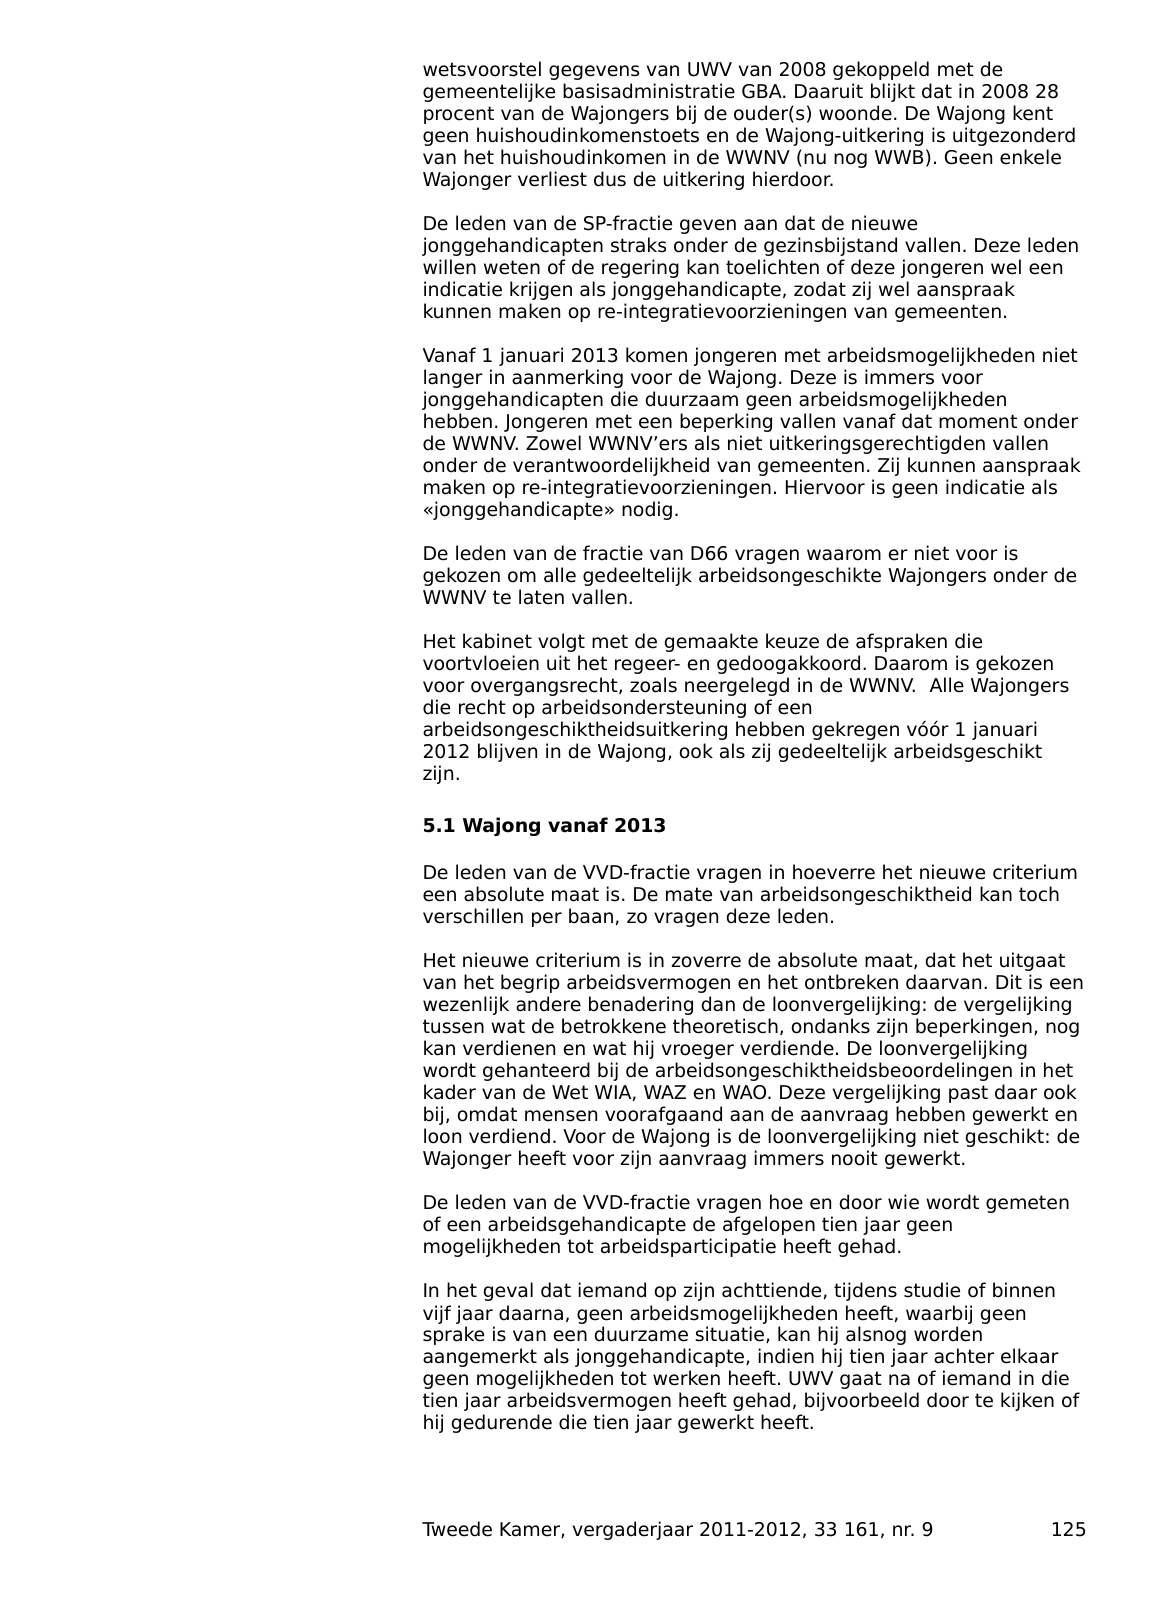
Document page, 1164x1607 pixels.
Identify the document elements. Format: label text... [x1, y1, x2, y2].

text De leden van de VVD-fractie vragen in hoeverre het nieuwe criterium een absolute maat is. De mate van arbeidsongeschiktheid kan toch verschillen per baan, zo vragen deze leden. [422, 862, 1087, 928]
text De leden van de fractie van D66 vragen waarom er niet voor is gekozen om alle gedeeltelijk arbeidsongeschikte Wajongers onder de WWNV te laten vallen. [422, 543, 1087, 609]
text wetsvoorstel gegevens van UWV van 2008 gekoppeld met de gemeentelijke basisadministratie GBA. Daaruit blijkt dat in 2008 28 procent van de Wajongers bij de ouder(s) woonde. De Wajong kent geen huishoudinkomenstoets en de Wajong-uitkering is uitgezonderd van het huishoudinkomen in de WWNV (nu nog WWB). Geen enkele Wajonger verliest dus de uitkering hierdoor. [422, 59, 1087, 191]
text De leden van de VVD-fractie vragen hoe en door wie wordt gemeten of een arbeidsgehandicapte de afgelopen tien jaar geen mogelijkheden tot arbeidsparticipatie heeft gehad. [422, 1192, 1087, 1258]
subtitle 5.1 Wajong vanaf 2013 [422, 815, 1087, 837]
text De leden van de SP-fractie geven aan dat de nieuwe jonggehandicapten straks onder de gezinsbijstand vallen. Deze leden willen weten of de regering kan toelichten of deze jongeren wel een indicatie krijgen als jonggehandicapte, zodat zij wel aanspraak kunnen maken op re-integratievoorzieningen van gemeenten. [422, 213, 1087, 323]
text Vanaf 1 januari 2013 komen jongeren met arbeidsmogelijkheden niet langer in aanmerking voor de Wajong. Deze is immers voor jonggehandicapten die duurzaam geen arbeidsmogelijkheden hebben. Jongeren met een beperking vallen vanaf dat moment onder de WWNV. Zowel WWNV’ers als niet uitkeringsgerechtigden vallen onder de verantwoordelijkheid van gemeenten. Zij kunnen aanspraak maken op re-integratievoorzieningen. Hiervoor is geen indicatie als «jonggehandicapte» nodig. [422, 345, 1087, 521]
text Het nieuwe criterium is in zoverre de absolute maat, dat het uitgaat van het begrip arbeidsvermogen en het ontbreken daarvan. Dit is een wezenlijk andere benadering dan de loonvergelijking: de vergelijking tussen wat de betrokkene theoretisch, ondanks zijn beperkingen, nog kan verdienen en wat hij vroeger verdiende. De loonvergelijking wordt gehanteerd bij de arbeidsongeschiktheidsbeoordelingen in het kader van de Wet WIA, WAZ en WAO. Deze vergelijking past daar ook bij, omdat mensen voorafgaand aan de aanvraag hebben gewerkt en loon verdiend. Voor de Wajong is de loonvergelijking niet geschikt: de Wajonger heeft voor zijn aanvraag immers nooit gewerkt. [422, 950, 1087, 1170]
text Het kabinet volgt met de gemaakte keuze de afspraken die voortvloeien uit het regeer- en gedoogakkoord. Daarom is gekozen voor overgangsrecht, zoals neergelegd in de WWNV. Alle Wajongers die recht op arbeidsondersteuning of een arbeidsongeschiktheidsuitkering hebben gekregen vóór 1 januari 2012 blijven in de Wajong, ook als zij gedeeltelijk arbeidsgeschikt zijn. [422, 631, 1087, 785]
text In het geval dat iemand op zijn achttiende, tijdens studie of binnen vijf jaar daarna, geen arbeidsmogelijkheden heeft, waarbij geen sprake is van een duurzame situatie, kan hij alsnog worden aangemerkt als jonggehandicapte, indien hij tien jaar achter elkaar geen mogelijkheden tot werken heeft. UWV gaat na of iemand in die tien jaar arbeidsvermogen heeft gehad, bijvoorbeeld door te kijken of hij gedurende die tien jaar gewerkt heeft. [422, 1280, 1087, 1434]
